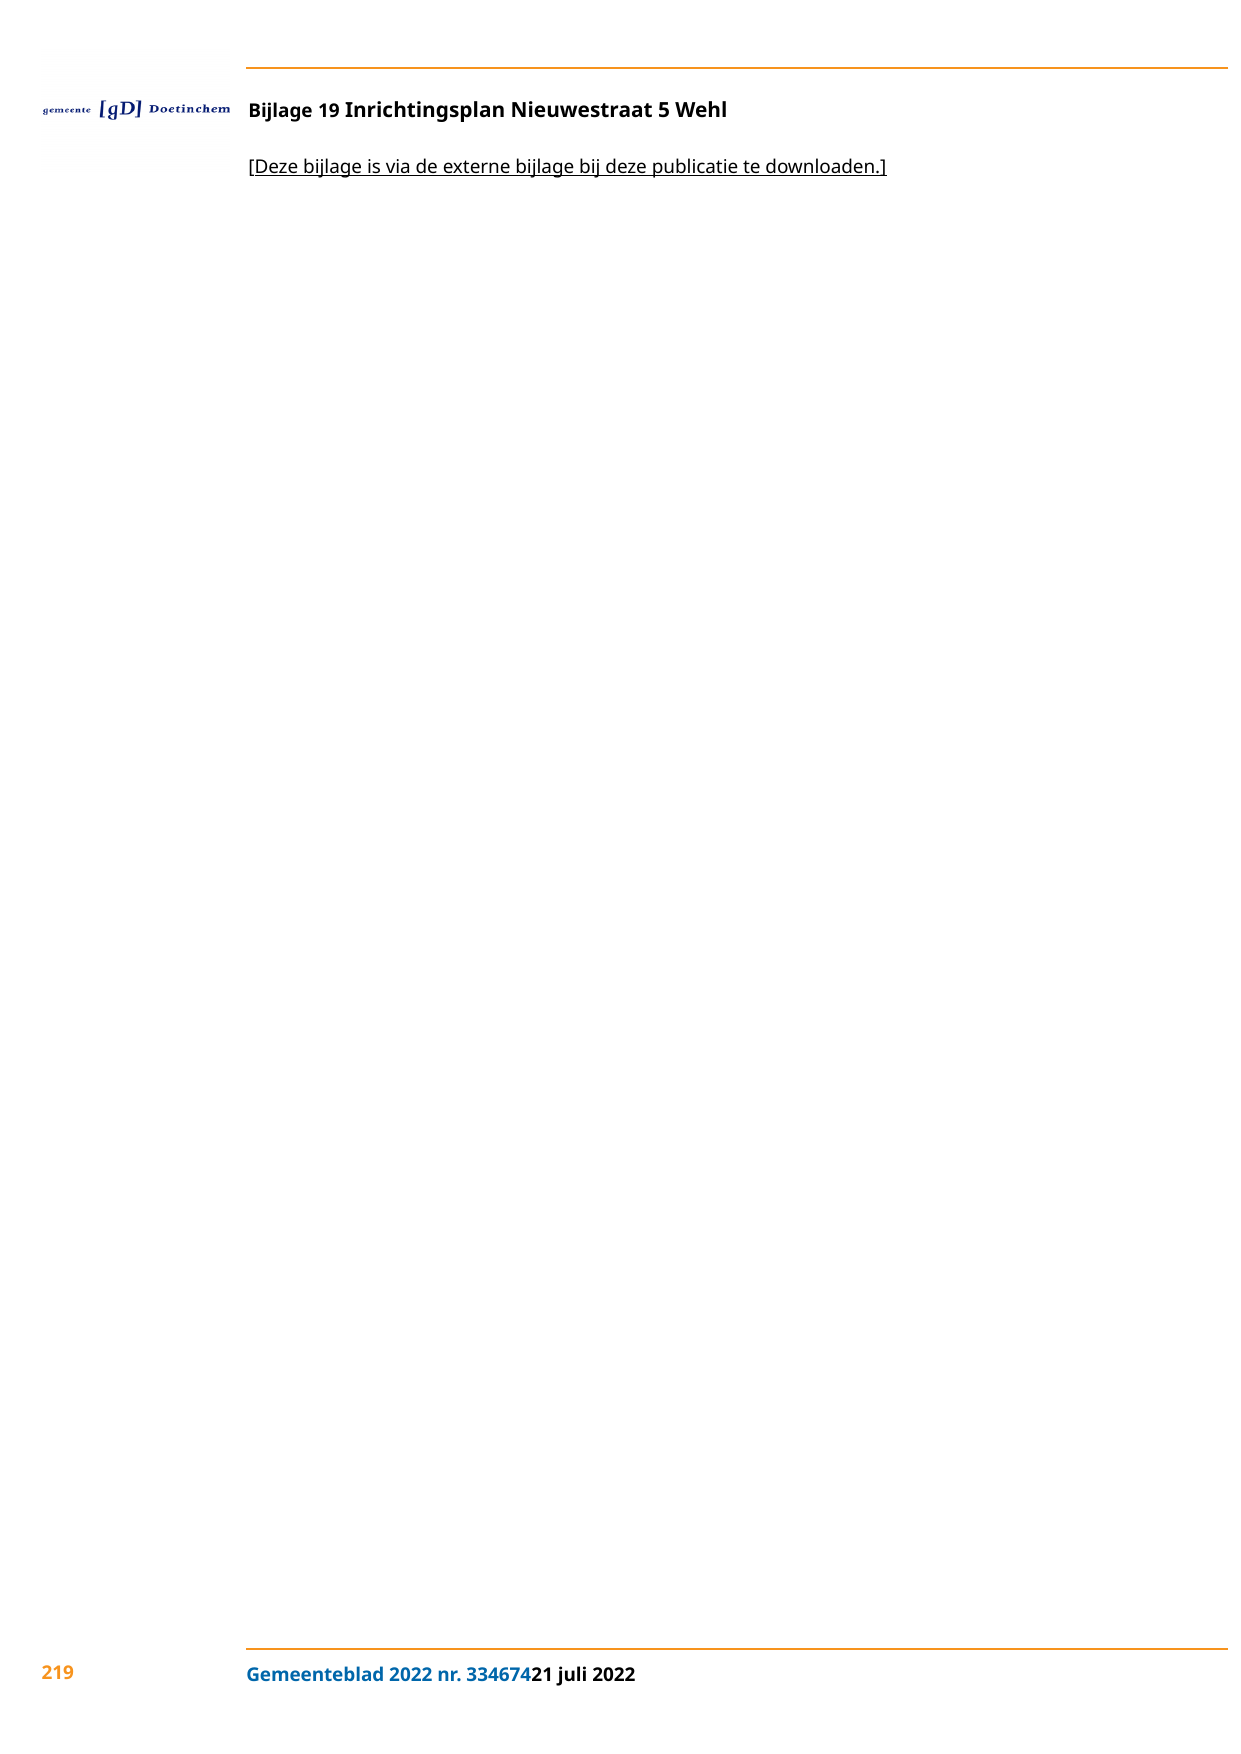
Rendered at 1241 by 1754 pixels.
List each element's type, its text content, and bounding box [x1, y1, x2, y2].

text Bijlage 19 Inrichtingsplan Nieuwestraat 5 Wehl [248, 95, 1152, 123]
picture [41, 47, 231, 172]
text [Deze bijlage is via de externe bijlage bij deze publicatie te downloaden.] [248, 153, 1152, 179]
